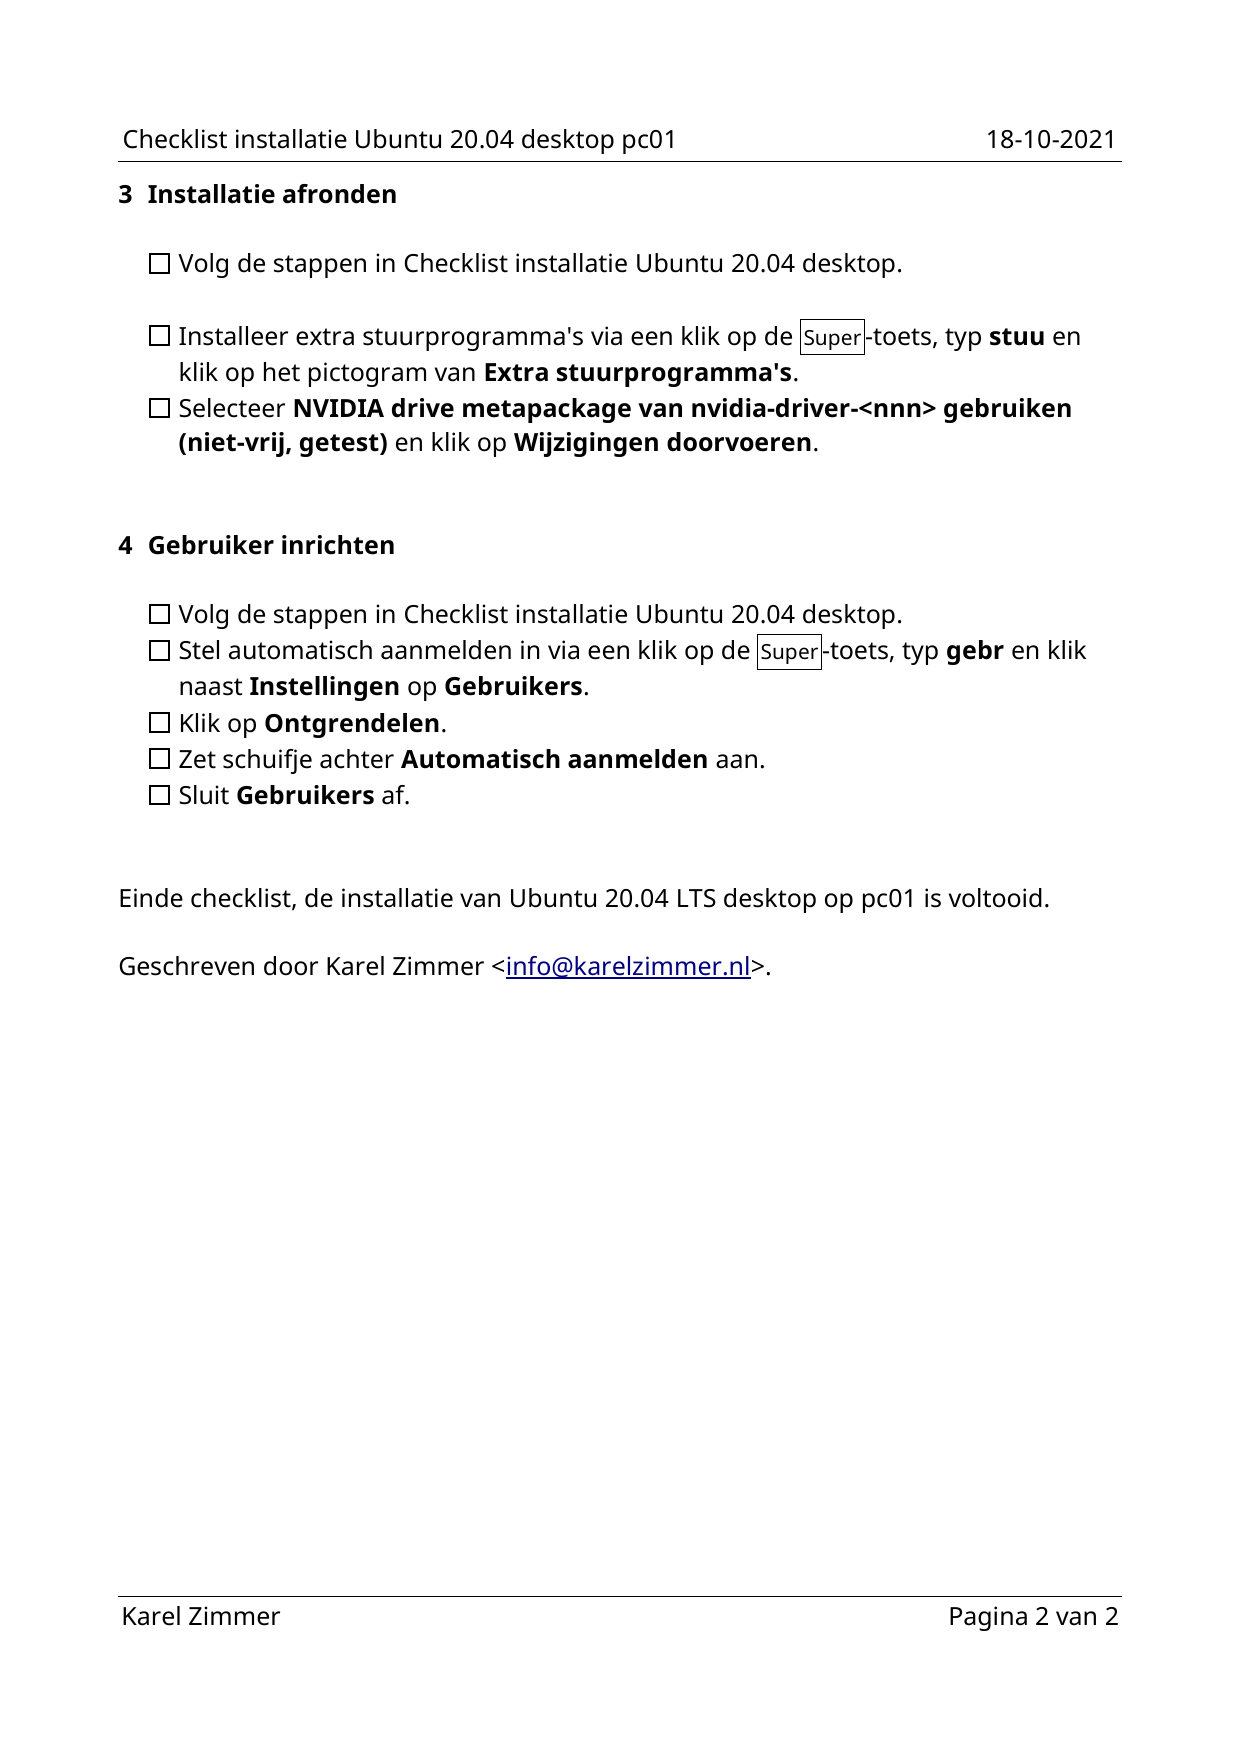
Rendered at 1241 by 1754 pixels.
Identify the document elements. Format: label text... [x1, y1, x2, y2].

table_header [141, 245, 177, 281]
table_cell Klik op Ontgrendelen. [177, 704, 1121, 741]
table_header Volg de stappen in Checklist installatie Ubuntu 20.04 desktop. [177, 245, 1120, 281]
list Gebruiker inrichten [118, 528, 1122, 596]
table_cell [141, 704, 177, 741]
table_header [141, 281, 177, 317]
table_cell [141, 777, 177, 813]
table_cell Zet schuifje achter Automatisch aanmelden aan. [177, 741, 1121, 777]
table_cell Selecteer NVIDIA drive metapackage van nvidia-driver-<nnn> gebruiken (niet-vrij, getest) en klik op Wijzigingen doorvoeren. [177, 390, 1120, 460]
table_cell Stel automatisch aanmelden in via een klik op de Super-toets, typ gebr en klik naast Instellingen op Gebruikers. [177, 632, 1121, 704]
text Einde checklist, de installatie van Ubuntu 20.04 LTS desktop op pc01 is voltooid. [118, 881, 1122, 915]
table_header Volg de stappen in Checklist installatie Ubuntu 20.04 desktop. [177, 596, 1121, 632]
list Installatie afronden [118, 177, 1122, 211]
text Geschreven door Karel Zimmer <info@karelzimmer.nl>. [118, 949, 1122, 983]
table_cell [141, 741, 177, 777]
table_header [177, 281, 1120, 317]
table_cell Sluit Gebruikers af. [177, 777, 1121, 813]
table_cell Installeer extra stuurprogramma's via een klik op de Super-toets, typ stuu en klik op het pictogram van Extra stuurprogramma's. [177, 318, 1120, 390]
table_header [141, 596, 177, 632]
table_cell [141, 632, 177, 704]
table_cell [141, 318, 177, 390]
table_cell [141, 390, 177, 460]
